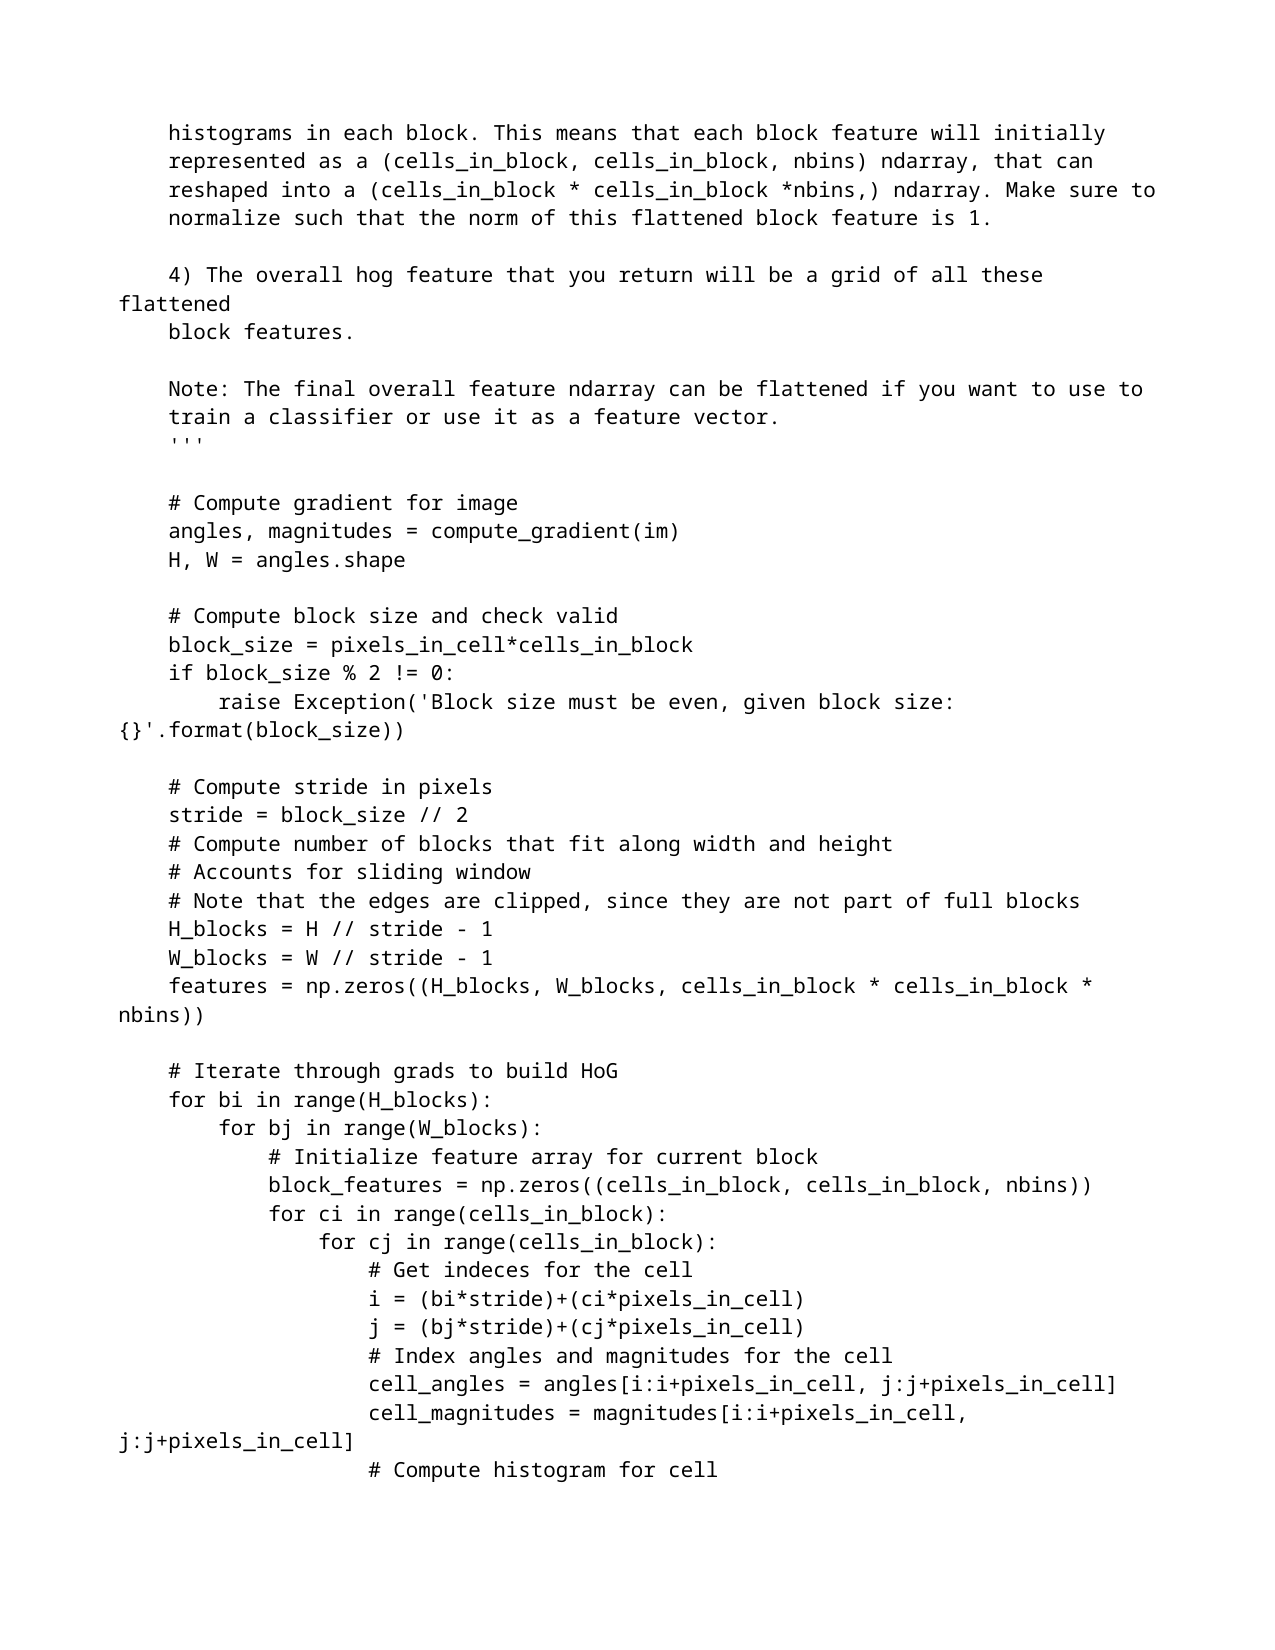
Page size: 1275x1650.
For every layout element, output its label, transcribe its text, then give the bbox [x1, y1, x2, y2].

text raise Exception('Block size must be even, given block size: {}'.format(block_size)) [118, 687, 1157, 744]
text Note: The final overall feature ndarray can be flattened if you want to use to [118, 374, 1157, 402]
text cell_magnitudes = magnitudes[i:i+pixels_in_cell, j:j+pixels_in_cell] [118, 1398, 1157, 1455]
text ''' [118, 431, 1157, 459]
text H_blocks = H // stride - 1 [118, 914, 1157, 943]
text # Iterate through grads to build HoG [118, 1057, 1157, 1085]
text features = np.zeros((H_blocks, W_blocks, cells_in_block * cells_in_block * nbins)) [118, 971, 1157, 1028]
text # Note that the edges are clipped, since they are not part of full blocks [118, 886, 1157, 914]
text reshaped into a (cells_in_block * cells_in_block *nbins,) ndarray. Make sure to [118, 175, 1157, 203]
text stride = block_size // 2 [118, 801, 1157, 829]
text H, W = angles.shape [118, 545, 1157, 573]
text represented as a (cells_in_block, cells_in_block, nbins) ndarray, that can [118, 147, 1157, 175]
text block features. [118, 317, 1157, 346]
text block_features = np.zeros((cells_in_block, cells_in_block, nbins)) [118, 1170, 1157, 1199]
text for ci in range(cells_in_block): [118, 1199, 1157, 1227]
text # Accounts for sliding window [118, 857, 1157, 886]
text if block_size % 2 != 0: [118, 658, 1157, 687]
text train a classifier or use it as a feature vector. [118, 402, 1157, 431]
text normalize such that the norm of this flattened block feature is 1. [118, 203, 1157, 232]
text 4) The overall hog feature that you return will be a grid of all these flattened [118, 260, 1157, 317]
text for cj in range(cells_in_block): [118, 1227, 1157, 1256]
text for bj in range(W_blocks): [118, 1113, 1157, 1142]
text # Get indeces for the cell [118, 1256, 1157, 1284]
text # Initialize feature array for current block [118, 1142, 1157, 1170]
text # Compute block size and check valid [118, 602, 1157, 630]
text histograms in each block. This means that each block feature will initially [118, 118, 1157, 147]
text i = (bi*stride)+(ci*pixels_in_cell) [118, 1284, 1157, 1312]
text cell_angles = angles[i:i+pixels_in_cell, j:j+pixels_in_cell] [118, 1369, 1157, 1398]
text # Compute number of blocks that fit along width and height [118, 829, 1157, 857]
text block_size = pixels_in_cell*cells_in_block [118, 630, 1157, 658]
text j = (bj*stride)+(cj*pixels_in_cell) [118, 1312, 1157, 1341]
text angles, magnitudes = compute_gradient(im) [118, 516, 1157, 545]
text # Index angles and magnitudes for the cell [118, 1341, 1157, 1369]
text # Compute stride in pixels [118, 772, 1157, 801]
text W_blocks = W // stride - 1 [118, 943, 1157, 971]
text # Compute gradient for image [118, 488, 1157, 516]
text for bi in range(H_blocks): [118, 1085, 1157, 1113]
text # Compute histogram for cell [118, 1455, 1157, 1483]
